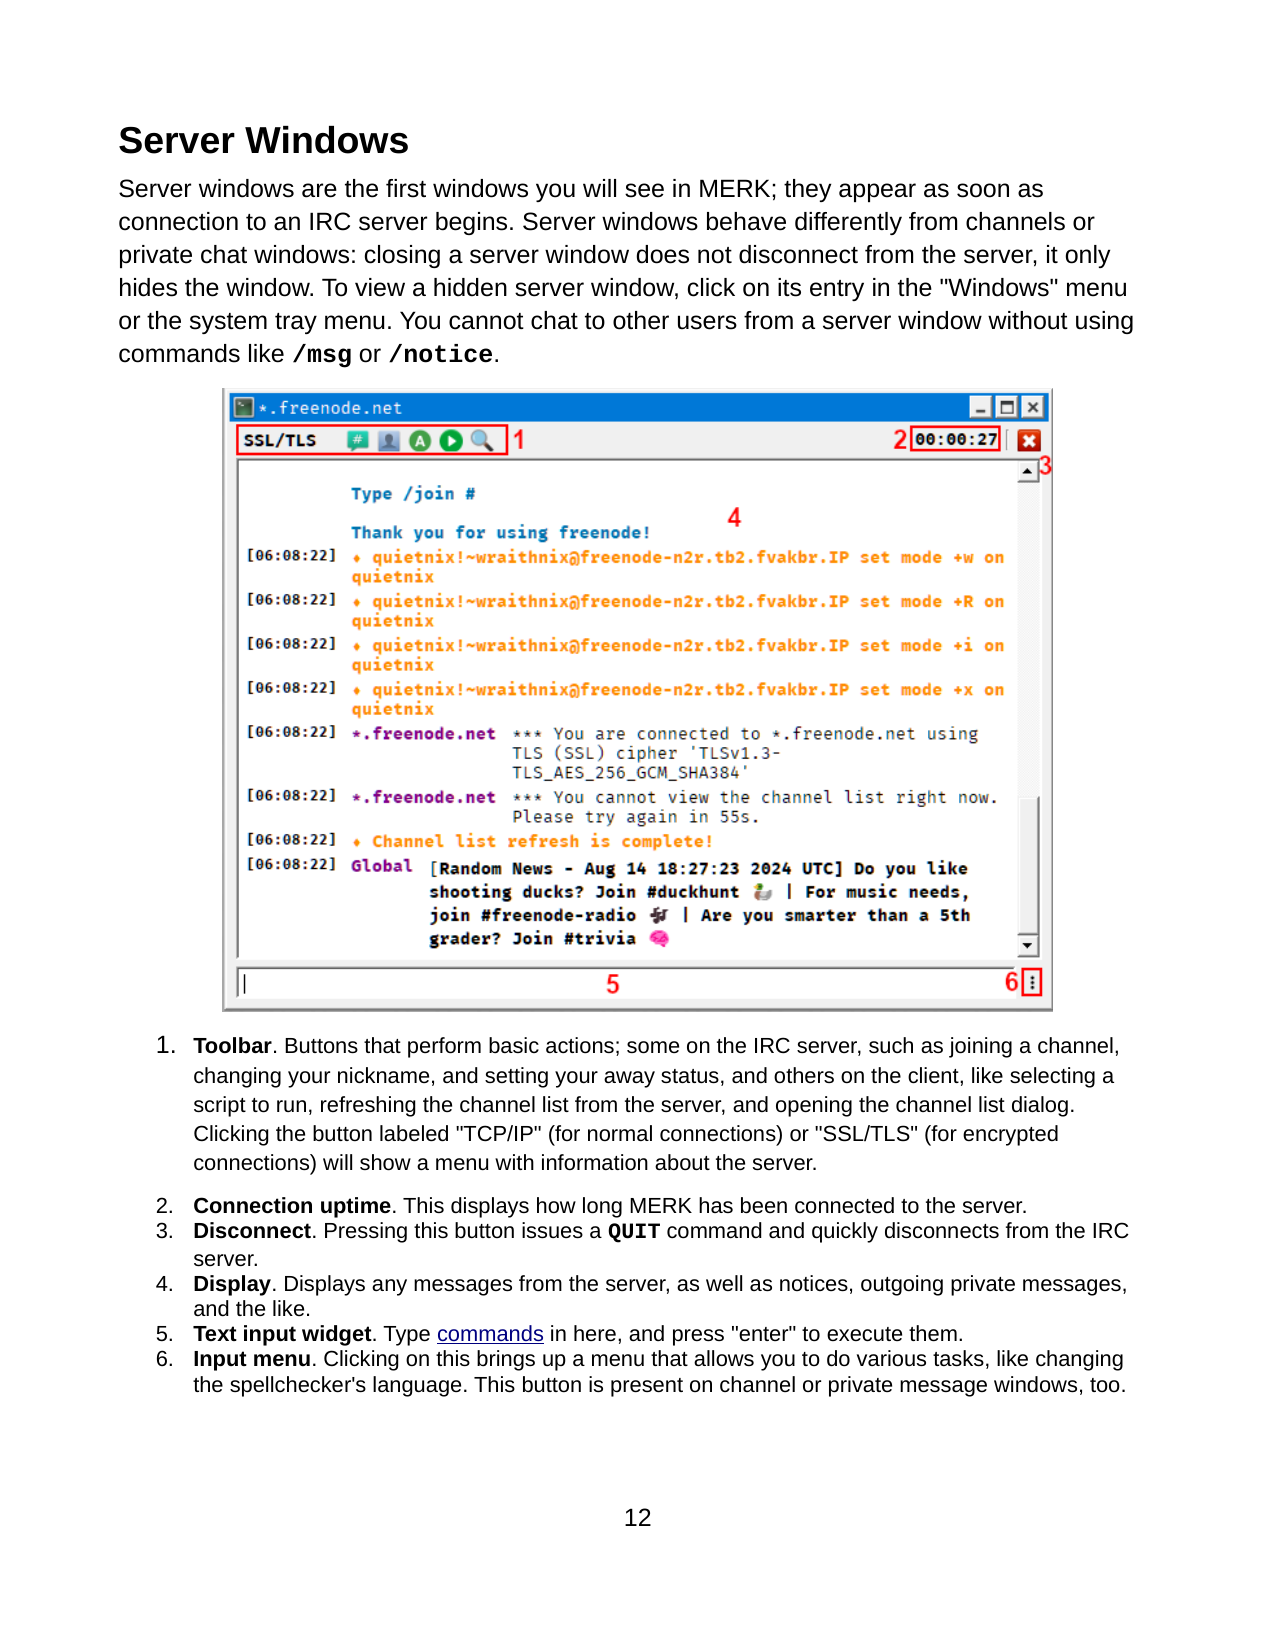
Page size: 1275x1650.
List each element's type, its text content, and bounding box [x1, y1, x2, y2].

list Connection uptime. This displays how long MERK has been connected to the server. [156, 1193, 1157, 1218]
list Toolbar. Buttons that perform basic actions; some on the IRC server, such as joining a channel, changing your nickname, and setting your away status, and others on the client, like selecting a script to run, refreshing the channel list from the server, and opening the channel list dialog. Clicking the button labeled "TCP/IP" (for normal connections) or "SSL/TLS" (for encrypted connections) will show a menu with information about the server. [156, 1030, 1157, 1175]
list Display. Displays any messages from the server, as well as notices, outgoing private messages, and the like. [156, 1271, 1157, 1321]
list Disconnect. Pressing this button issues a QUIT command and quickly disconnects from the IRC server. [156, 1218, 1157, 1271]
picture [222, 388, 1053, 1012]
subtitle Server Windows [118, 118, 1157, 161]
list Text input widget. Type commands in here, and press "enter" to execute them. [156, 1321, 1157, 1346]
list Input menu. Clicking on this brings up a menu that allows you to do various tasks, like changing the spellchecker's language. This button is present on channel or private message windows, too. [156, 1346, 1157, 1397]
text Server windows are the first windows you will see in MERK; they appear as soon as connection to an IRC server begins. Server windows behave differently from channels or private chat windows: closing a server window does not disconnect from the server, it only hides the window. To view a hidden server window, click on its entry in the "Windows" menu or the system tray menu. You cannot chat to other users from a server window without using commands like /msg or /notice. [118, 174, 1157, 370]
